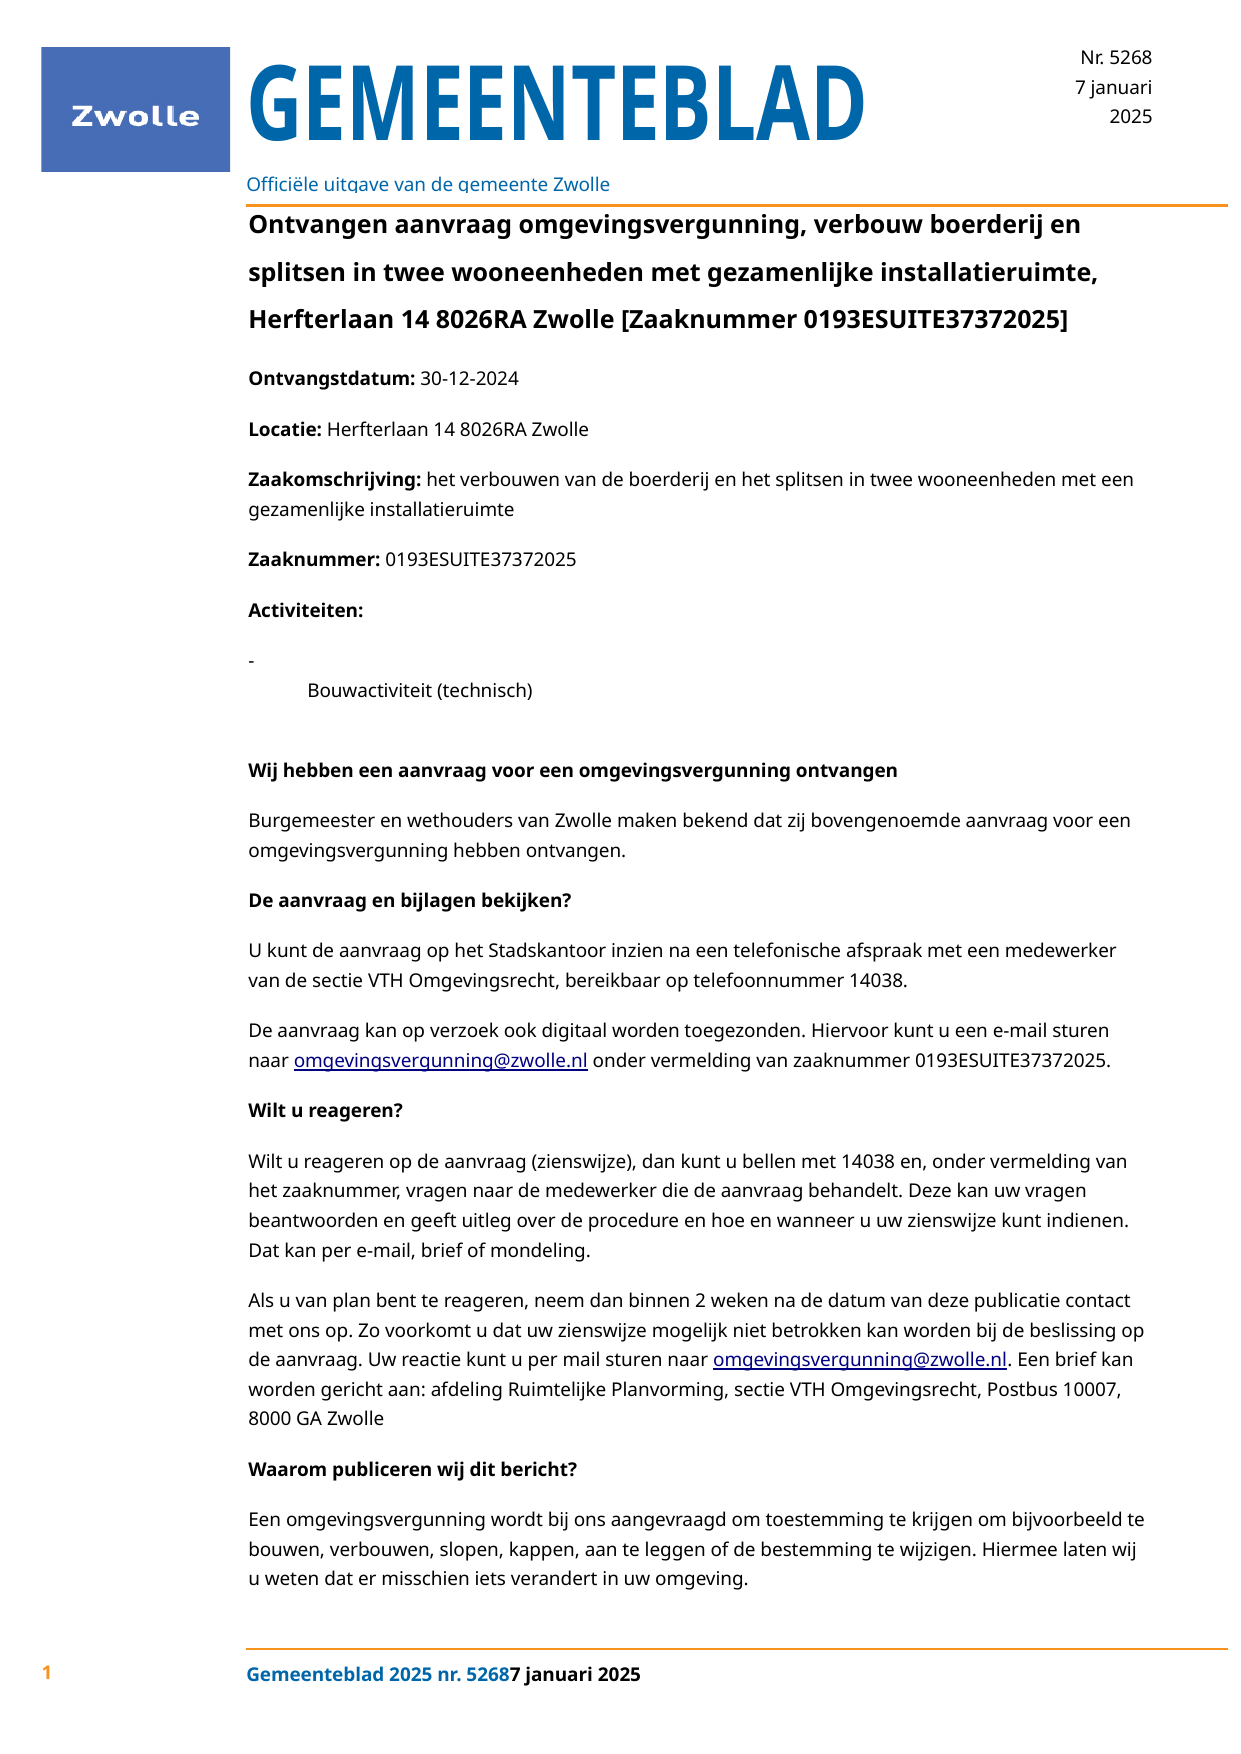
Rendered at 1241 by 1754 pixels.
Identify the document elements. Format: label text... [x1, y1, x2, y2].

text Zaaknummer: 0193ESUITE37372025 [248, 546, 1152, 572]
text Zaakomschrijving: het verbouwen van de boerderij en het splitsen in twee wooneenheden met een gezamenlijke installatieruimte [248, 466, 1152, 522]
text Als u van plan bent te reageren, neem dan binnen 2 weken na de datum van deze publicatie contact met ons op. Zo voorkomt u dat uw zienswijze mogelijk niet betrokken kan worden bij de beslissing op de aanvraag. Uw reactie kunt u per mail sturen naar omgevingsvergunning@zwolle.nl. Een brief kan worden gericht aan: afdeling Ruimtelijke Planvorming, sectie VTH Omgevingsrecht, Postbus 10007, 8000 GA Zwolle [248, 1287, 1152, 1431]
text Wij hebben een aanvraag voor een omgevingsvergunning ontvangen [248, 757, 1152, 782]
text De aanvraag kan op verzoek ook digitaal worden toegezonden. Hiervoor kunt u een e-mail sturen naar omgevingsvergunning@zwolle.nl onder vermelding van zaaknummer 0193ESUITE37372025. [248, 1018, 1152, 1073]
text Waarom publiceren wij dit bericht? [248, 1456, 1152, 1482]
text Ontvangstdatum: 30-12-2024 [248, 366, 1152, 391]
text Locatie: Herfterlaan 14 8026RA Zwolle [248, 416, 1152, 442]
text Activiteiten: [248, 597, 1152, 622]
text Wilt u reageren op de aanvraag (zienswijze), dan kunt u bellen met 14038 en, onder vermelding van het zaaknummer, vragen naar de medewerker die de aanvraag behandelt. Deze kan uw vragen beantwoorden en geeft uitleg over de procedure en hoe en wanneer u uw zienswijze kunt indienen. Dat kan per e-mail, brief of mondeling. [248, 1148, 1152, 1262]
text De aanvraag en bijlagen bekijken? [248, 887, 1152, 913]
picture [41, 47, 231, 172]
text Wilt u reageren? [248, 1098, 1152, 1123]
text Burgemeester en wethouders van Zwolle maken bekend dat zij bovengenoemde aanvraag voor een omgevingsvergunning hebben ontvangen. [248, 807, 1152, 862]
text Een omgevingsvergunning wordt bij ons aangevraagd om toestemming te krijgen om bijvoorbeeld te bouwen, verbouwen, slopen, kappen, aan te leggen of de bestemming te wijzigen. Hiermee laten wij u weten dat er misschien iets verandert in uw omgeving. [248, 1506, 1152, 1591]
text Ontvangen aanvraag omgevingsvergunning, verbouw boerderij en splitsen in twee wooneenheden met gezamenlijke installatieruimte, Herfterlaan 14 8026RA Zwolle [Zaaknummer 0193ESUITE37372025] [248, 207, 1152, 336]
text U kunt de aanvraag op het Stadskantoor inzien na een telefonische afspraak met een medewerker van de sectie VTH Omgevingsrecht, bereikbaar op telefoonnummer 14038. [248, 938, 1152, 993]
list Bouwactiviteit (technisch) [248, 677, 1152, 702]
